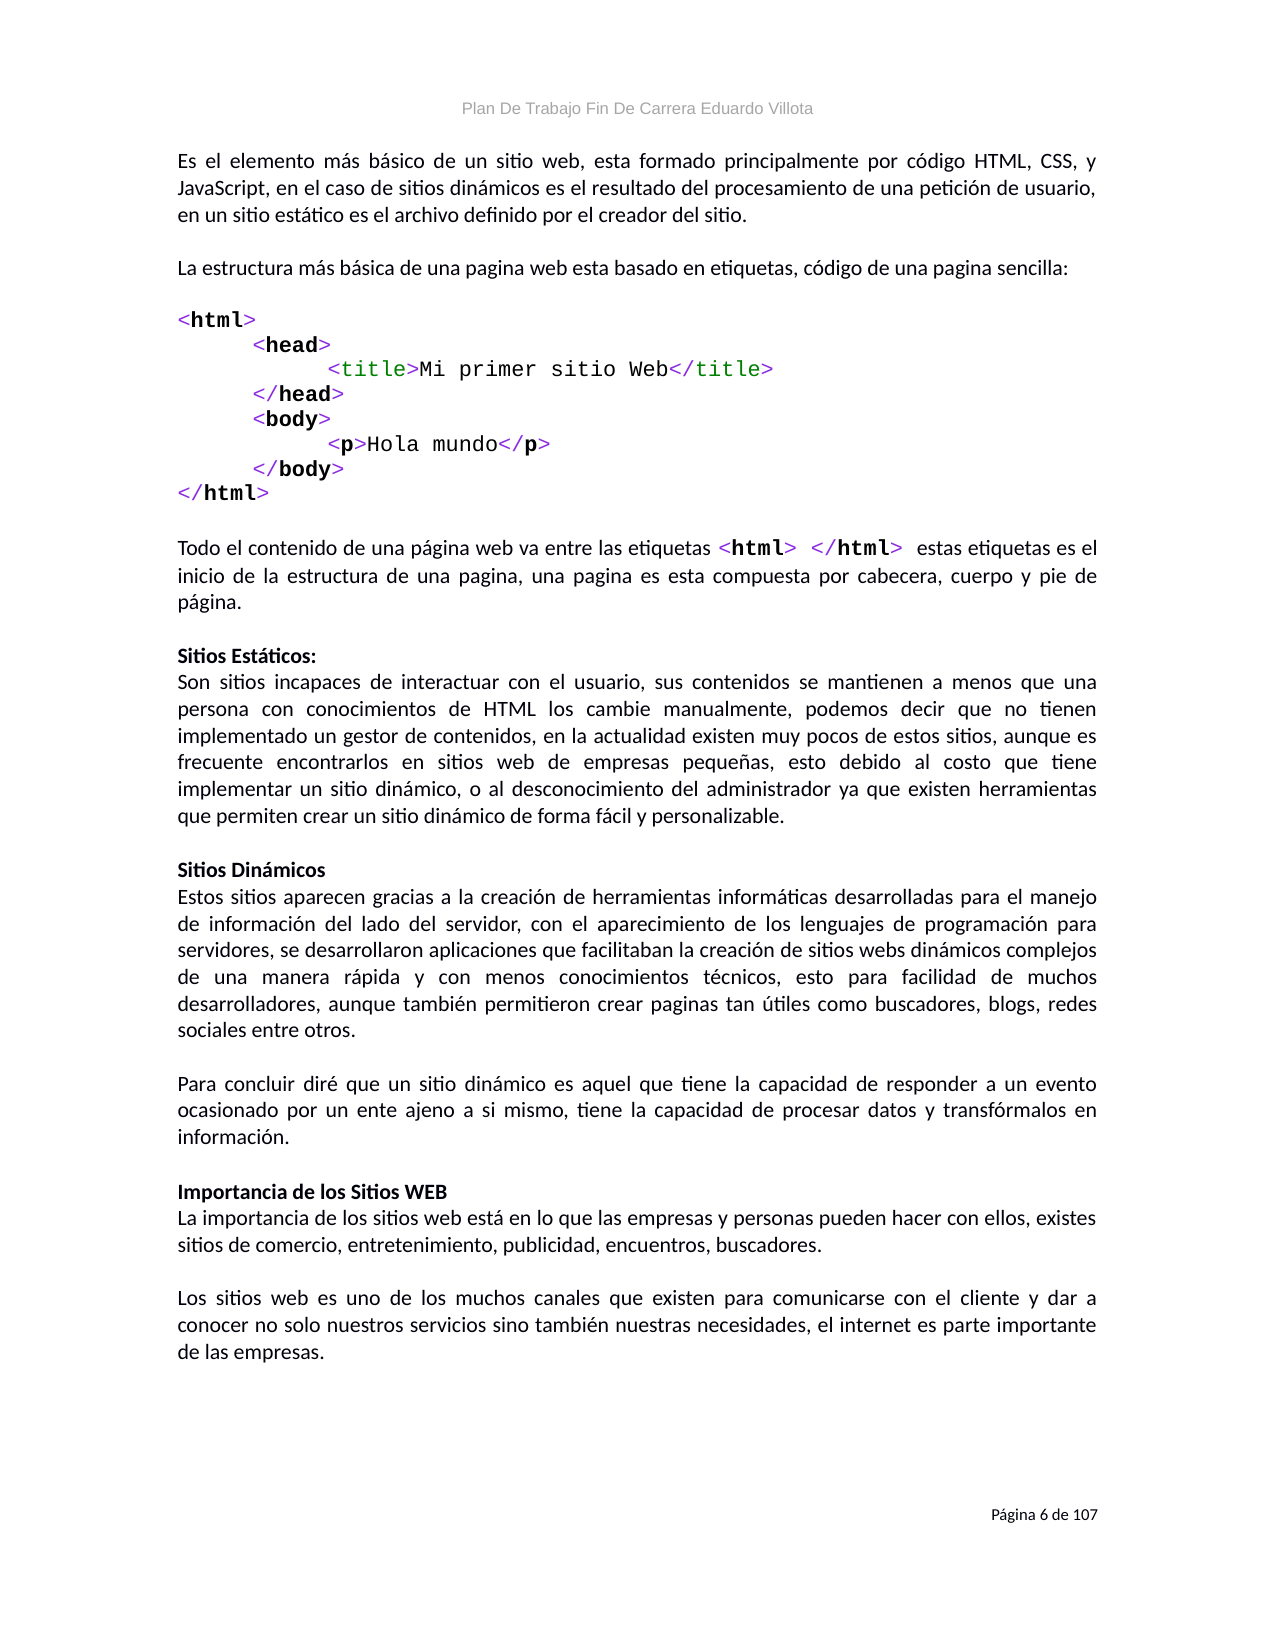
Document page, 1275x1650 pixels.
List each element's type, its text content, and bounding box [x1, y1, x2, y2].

text </html> [177, 482, 1098, 507]
text Estos sitios aparecen gracias a la creación de herramientas informáticas desarrolladas para el manejo de información del lado del servidor, con el aparecimiento de los lenguajes de programación para servidores, se desarrollaron aplicaciones que facilitaban la creación de sitios webs dinámicos complejos de una manera rápida y con menos conocimientos técnicos, esto para facilidad de muchos desarrolladores, aunque también permitieron crear paginas tan útiles como buscadores, blogs, redes sociales entre otros. [177, 883, 1098, 1043]
text Sitios Estáticos: [177, 642, 1098, 668]
text Los sitios web es uno de los muchos canales que existen para comunicarse con el cliente y dar a conocer no solo nuestros servicios sino también nuestras necesidades, el internet es parte importante de las empresas. [177, 1284, 1098, 1364]
text <body> [177, 408, 1098, 433]
text </body> [177, 458, 1098, 482]
text Es el elemento más básico de un sitio web, esta formado principalmente por código HTML, CSS, y JavaScript, en el caso de sitios dinámicos es el resultado del procesamiento de una petición de usuario, en un sitio estático es el archivo definido por el creador del sitio. [177, 148, 1098, 228]
text Son sitios incapaces de interactuar con el usuario, sus contenidos se mantienen a menos que una persona con conocimientos de HTML los cambie manualmente, podemos decir que no tienen implementado un gestor de contenidos, en la actualidad existen muy pocos de estos sitios, aunque es frecuente encontrarlos en sitios web de empresas pequeñas, esto debido al costo que tiene implementar un sitio dinámico, o al desconocimiento del administrador ya que existen herramientas que permiten crear un sitio dinámico de forma fácil y personalizable. [177, 668, 1098, 828]
text </head> [177, 383, 1098, 408]
text Importancia de los Sitios WEB [177, 1178, 1098, 1204]
text Para concluir diré que un sitio dinámico es aquel que tiene la capacidad de responder a un evento ocasionado por un ente ajeno a si mismo, tiene la capacidad de procesar datos y transfórmalos en información. [177, 1070, 1098, 1150]
text <title>Mi primer sitio Web</title> [177, 358, 1098, 383]
text Sitios Dinámicos [177, 856, 1098, 883]
text <head> [177, 334, 1098, 358]
text La importancia de los sitios web está en lo que las empresas y personas pueden hacer con ellos, existes sitios de comercio, entretenimiento, publicidad, encuentros, buscadores. [177, 1204, 1098, 1258]
text <p>Hola mundo</p> [177, 433, 1098, 458]
text La estructura más básica de una pagina web esta basado en etiquetas, código de una pagina sencilla: [177, 254, 1098, 281]
text Todo el contenido de una página web va entre las etiquetas <html> </html> estas etiquetas es el inicio de la estructura de una pagina, una pagina es esta compuesta por cabecera, cuerpo y pie de página. [177, 534, 1098, 615]
text <html> [177, 309, 1098, 334]
